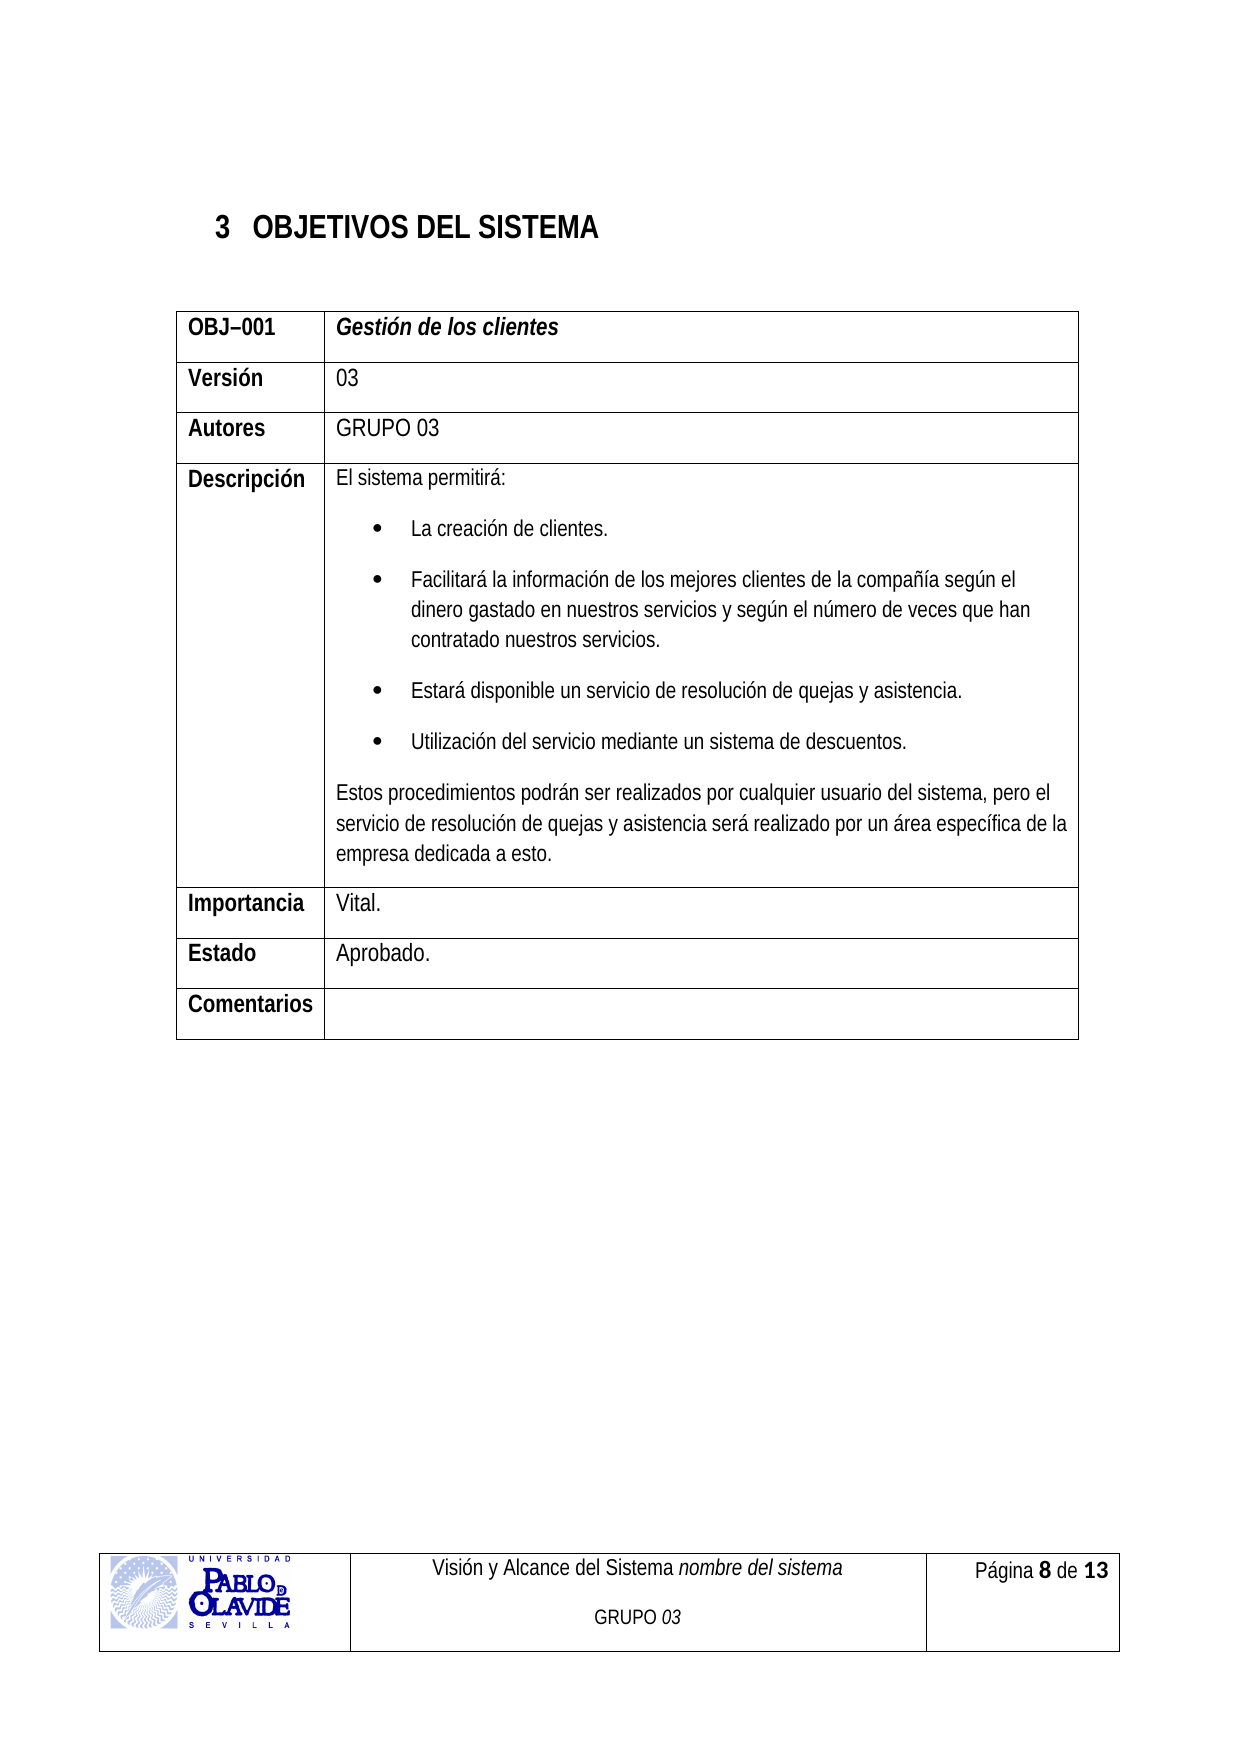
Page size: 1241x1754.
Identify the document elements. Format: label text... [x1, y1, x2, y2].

table_cell Autores [177, 413, 324, 463]
table_header Gestión de los clientes [325, 312, 1078, 362]
table_cell Versión [177, 363, 324, 412]
subtitle OBJETIVOS DEL SISTEMA [215, 208, 1063, 246]
table_cell Descripción [177, 464, 324, 887]
table_cell Comentarios [177, 989, 324, 1038]
table_cell El sistema permitirá: La creación de clientes. Facilitará la información de los mejores clientes de la compañía según el dinero gastado en nuestros servicios y según el número de veces que han contratado nuestros servicios. Estará disponible un servicio de resolución de quejas y asistencia. Utilización del servicio mediante un sistema de descuentos. Estos procedimientos podrán ser realizados por cualquier usuario del sistema, pero el servicio de resolución de quejas y asistencia será realizado por un área específica de la empresa dedicada a esto. [325, 464, 1078, 887]
table_cell Estado [177, 939, 324, 988]
table_cell GRUPO 03 [325, 413, 1078, 463]
picture [110, 1554, 290, 1631]
table_cell Aprobado. [325, 939, 1078, 988]
table_header OBJ–001 [177, 312, 324, 362]
table_cell 03 [325, 363, 1078, 412]
table_cell [325, 989, 1078, 1038]
table_cell Importancia [177, 888, 324, 937]
table_cell Vital. [325, 888, 1078, 937]
